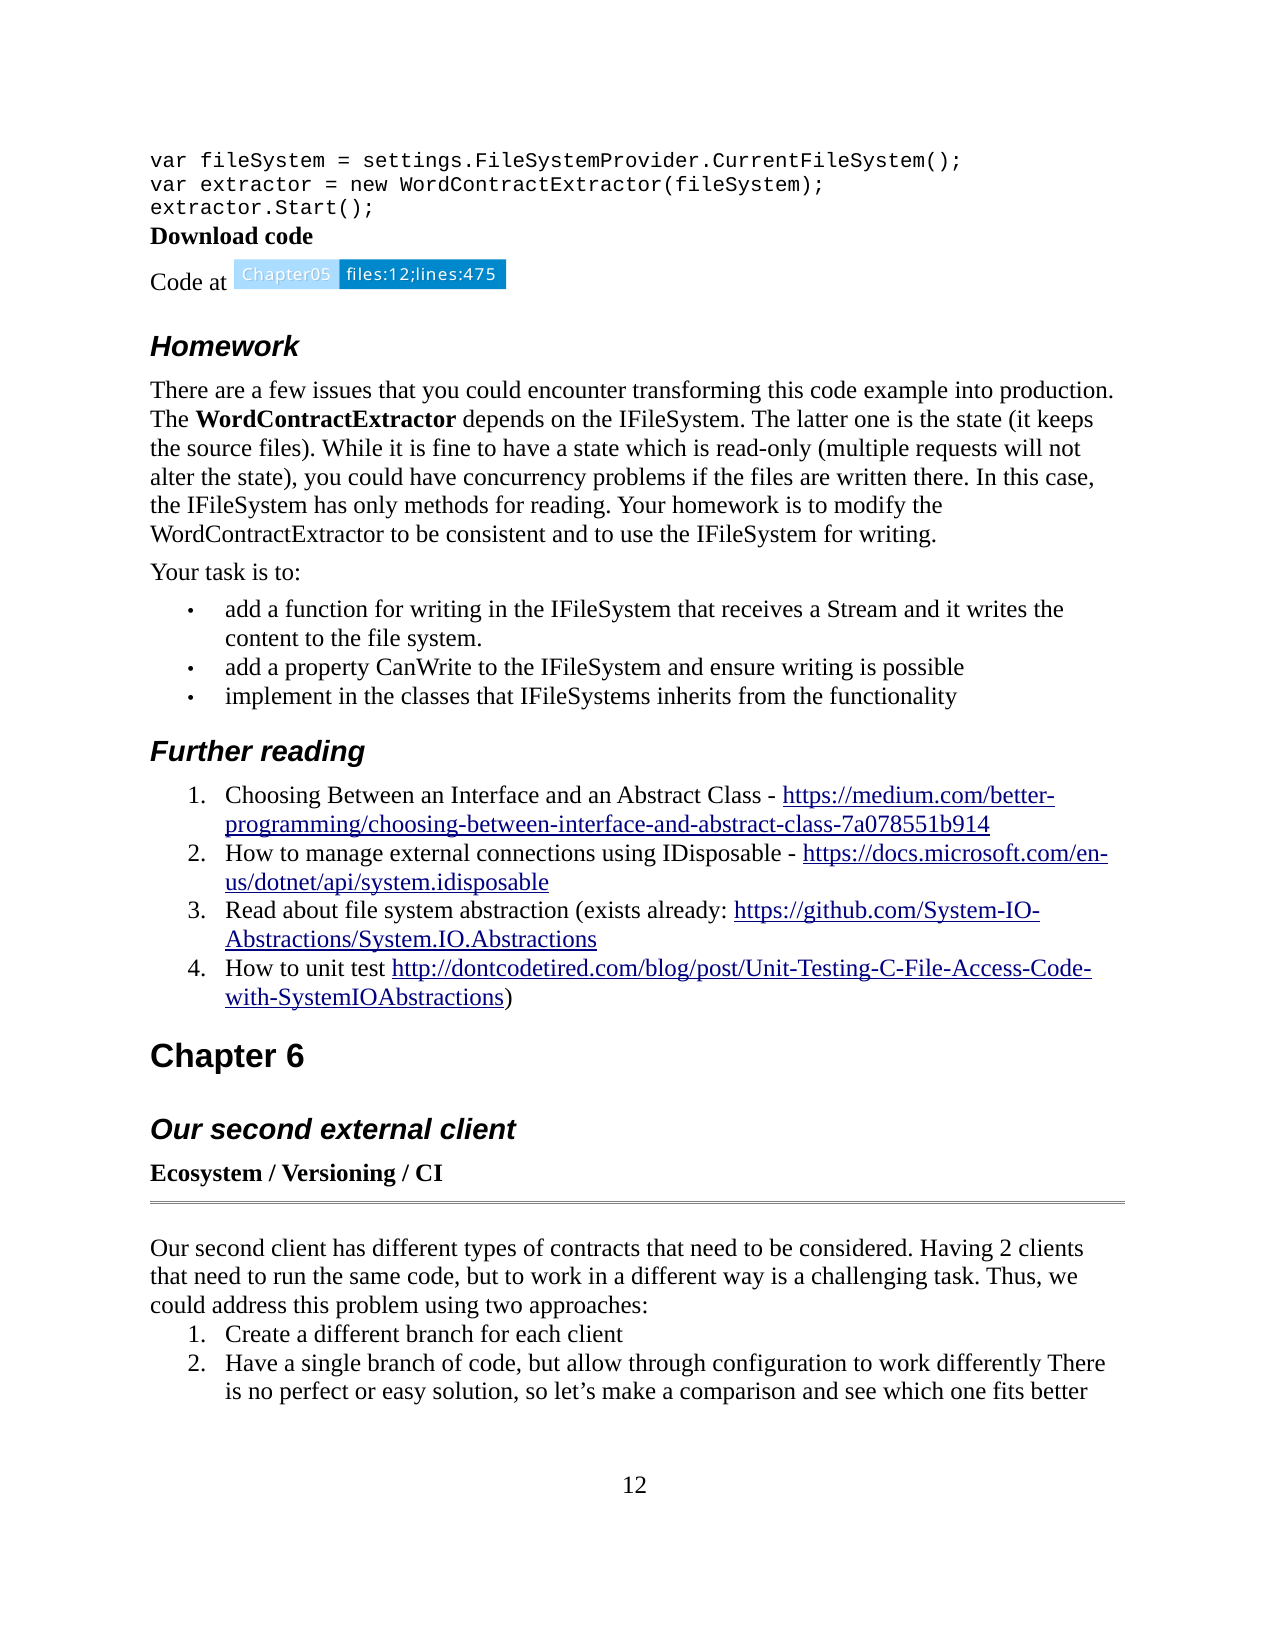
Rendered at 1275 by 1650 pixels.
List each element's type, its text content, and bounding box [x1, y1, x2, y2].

subtitle Homework [150, 329, 1125, 363]
list How to manage external connections using IDisposable - https://docs.microsoft.com/en-us/dotnet/api/system.idisposable [187, 838, 1125, 896]
list implement in the classes that IFileSystems inherits from the functionality [187, 681, 1125, 709]
subtitle Our second external client [150, 1112, 1125, 1145]
text var extractor = new WordContractExtractor(fileSystem); [150, 174, 1125, 197]
text Code at [150, 259, 1125, 295]
text Ecosystem / Versioning / CI [150, 1158, 1125, 1186]
text Download code [150, 221, 1125, 250]
list Have a single branch of code, but allow through configuration to work differently There is no perfect or easy solution, so let’s make a comparison and see which one fits better [187, 1348, 1125, 1405]
subtitle Chapter 6 [150, 1036, 1125, 1074]
list add a function for writing in the IFileSystem that receives a Stream and it writes the content to the file system. [187, 594, 1125, 652]
text Your task is to: [150, 557, 1125, 586]
list Create a different branch for each client [187, 1319, 1125, 1348]
text There are a few issues that you could encounter transforming this code example into production. The WordContractExtractor depends on the IFileSystem. The latter one is the state (it keeps the source files). While it is fine to have a state which is read-only (multiple requests will not alter the state), you could have concurrency problems if the files are written there. In this case, the IFileSystem has only methods for reading. Your homework is to modify the WordContractExtractor to be consistent and to use the IFileSystem for writing. [150, 375, 1125, 548]
list How to unit test http://dontcodetired.com/blog/post/Unit-Testing-C-File-Access-Code-with-SystemIOAbstractions) [187, 953, 1125, 1011]
subtitle Further reading [150, 734, 1125, 768]
list Read about file system abstraction (exists already: https://github.com/System-IO-Abstractions/System.IO.Abstractions [187, 896, 1125, 953]
text Our second client has different types of contracts that need to be considered. Having 2 clients that need to run the same code, but to work in a different way is a challenging task. Thus, we could address this problem using two approaches: [150, 1233, 1125, 1319]
text var fileSystem = settings.FileSystemProvider.CurrentFileSystem(); [150, 150, 1125, 174]
list add a property CanWrite to the IFileSystem and ensure writing is possible [187, 652, 1125, 681]
text extractor.Start(); [150, 197, 1125, 221]
list Choosing Between an Interface and an Abstract Class - https://medium.com/better-programming/choosing-between-interface-and-abstract-class-7a078551b914 [187, 781, 1125, 838]
